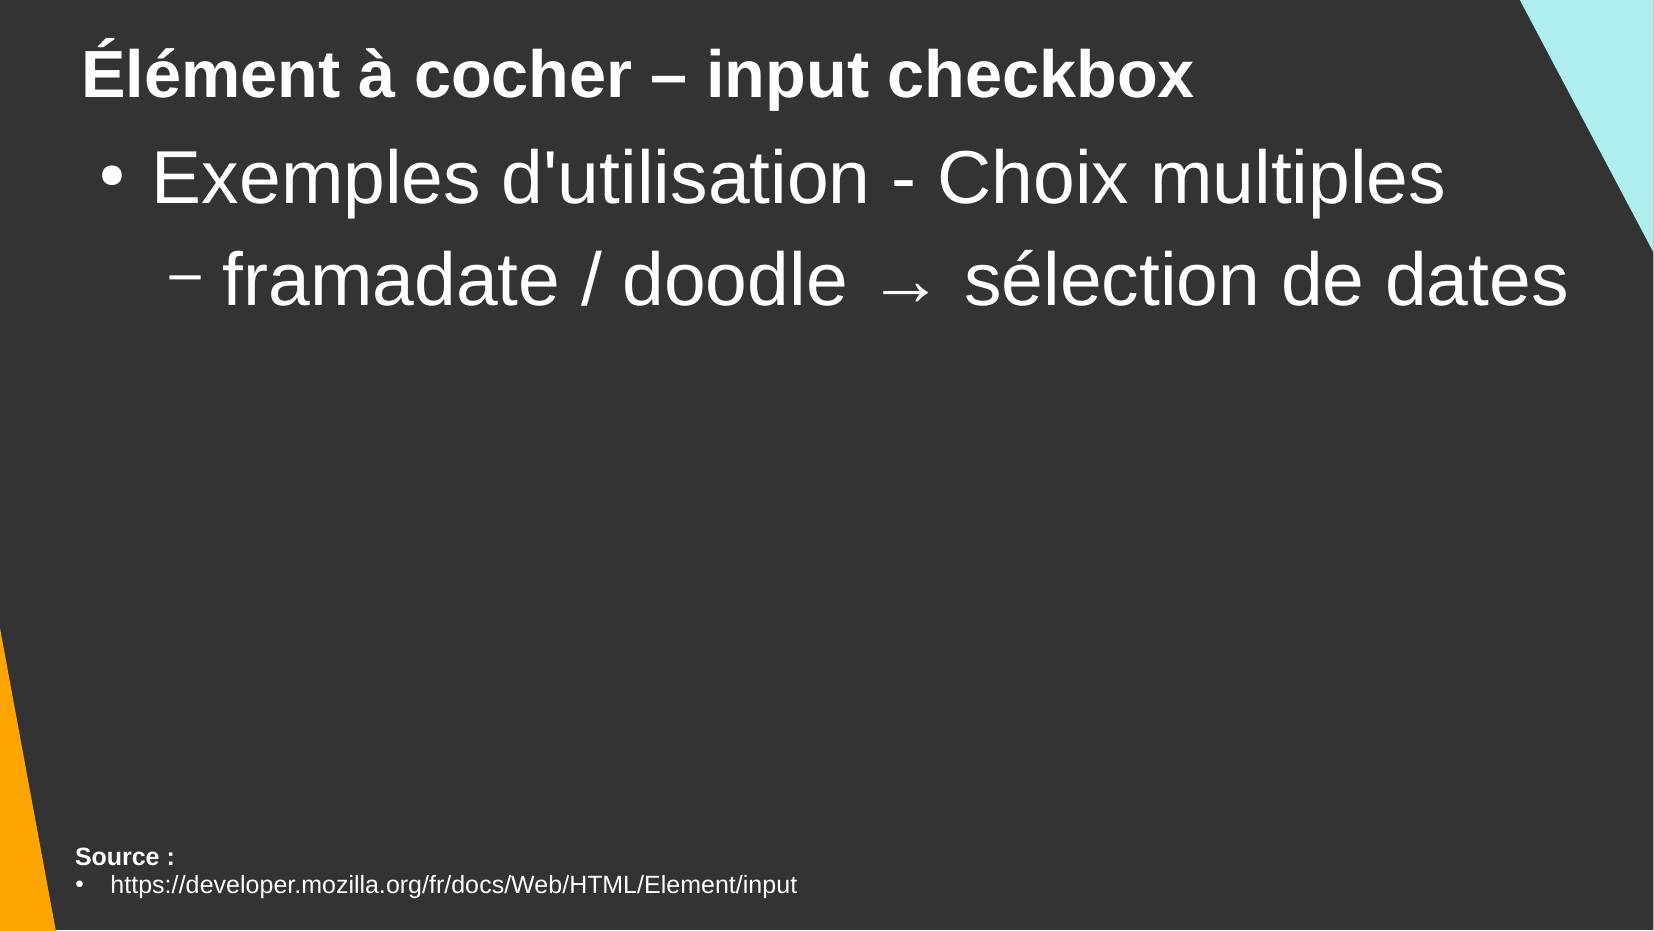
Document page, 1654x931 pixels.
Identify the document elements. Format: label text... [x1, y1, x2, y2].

text_box Source : https://developer.mozilla.org/fr/docs/Web/HTML/Element/input [60, 835, 1546, 907]
title Élément à cocher – input checkbox [81, 37, 1570, 115]
text_box [0, 628, 56, 931]
list Exemples d'utilisation - Choix multiples framadate / doodle → sélection de dates [80, 135, 1642, 798]
text_box [1519, 0, 1654, 254]
